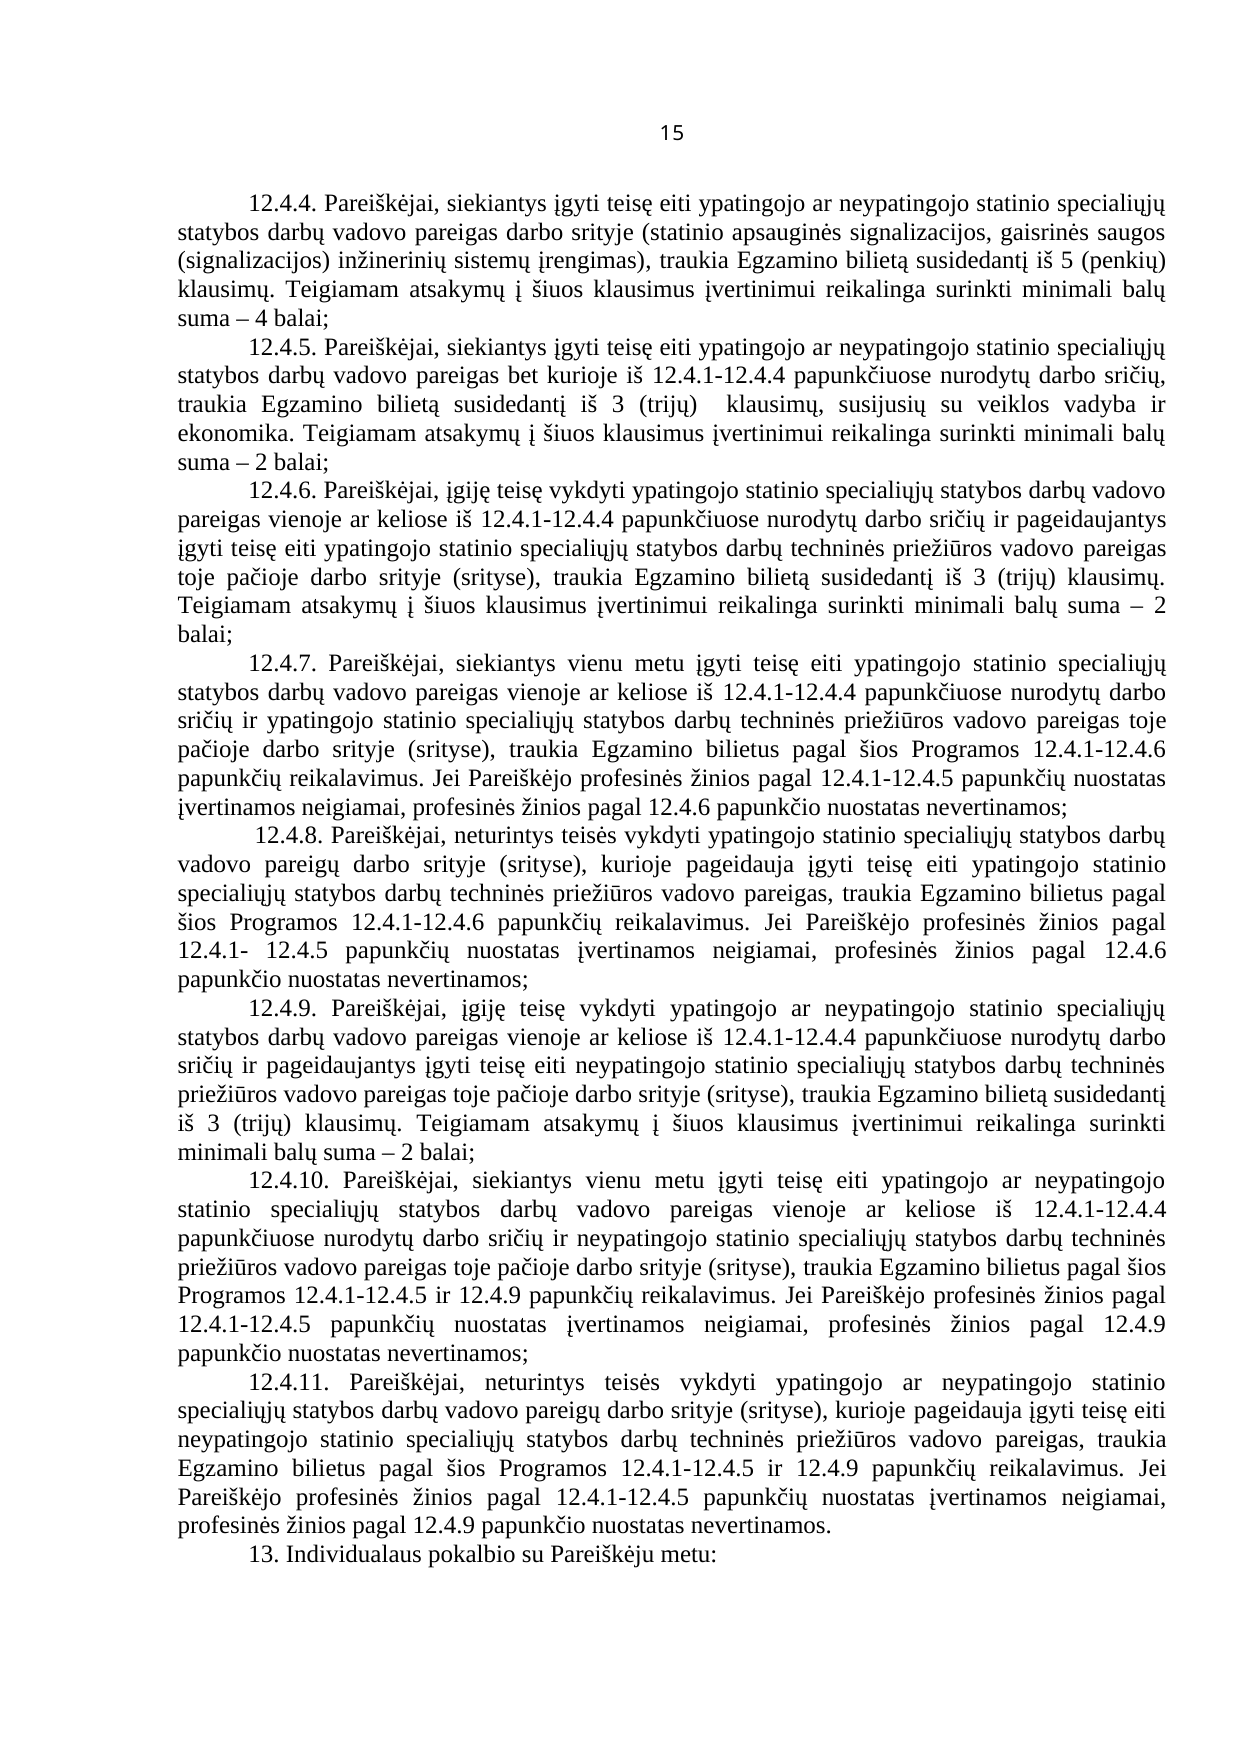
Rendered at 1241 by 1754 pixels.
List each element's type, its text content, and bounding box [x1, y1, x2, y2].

text 13. Individualaus pokalbio su Pareiškėju metu: [177, 1539, 1166, 1568]
text 12.4.11. Pareiškėjai, neturintys teisės vykdyti ypatingojo ar neypatingojo statinio specialiųjų statybos darbų vadovo pareigų darbo srityje (srityse), kurioje pageidauja įgyti teisę eiti neypatingojo statinio specialiųjų statybos darbų techninės priežiūros vadovo pareigas, traukia Egzamino bilietus pagal šios Programos 12.4.1-12.4.5 ir 12.4.9 papunkčių reikalavimus. Jei Pareiškėjo profesinės žinios pagal 12.4.1-12.4.5 papunkčių nuostatas įvertinamos neigiamai, profesinės žinios pagal 12.4.9 papunkčio nuostatas nevertinamos. [177, 1367, 1166, 1539]
text 12.4.5. Pareiškėjai, siekiantys įgyti teisę eiti ypatingojo ar neypatingojo statinio specialiųjų statybos darbų vadovo pareigas bet kurioje iš 12.4.1-12.4.4 papunkčiuose nurodytų darbo sričių, traukia Egzamino bilietą susidedantį iš 3 (trijų) klausimų, susijusių su veiklos vadyba ir ekonomika. Teigiamam atsakymų į šiuos klausimus įvertinimui reikalinga surinkti minimali balų suma – 2 balai; [177, 332, 1166, 475]
text 12.4.8. Pareiškėjai, neturintys teisės vykdyti ypatingojo statinio specialiųjų statybos darbų vadovo pareigų darbo srityje (srityse), kurioje pageidauja įgyti teisę eiti ypatingojo statinio specialiųjų statybos darbų techninės priežiūros vadovo pareigas, traukia Egzamino bilietus pagal šios Programos 12.4.1-12.4.6 papunkčių reikalavimus. Jei Pareiškėjo profesinės žinios pagal 12.4.1- 12.4.5 papunkčių nuostatas įvertinamos neigiamai, profesinės žinios pagal 12.4.6 papunkčio nuostatas nevertinamos; [177, 820, 1166, 993]
text 12.4.4. Pareiškėjai, siekiantys įgyti teisę eiti ypatingojo ar neypatingojo statinio specialiųjų statybos darbų vadovo pareigas darbo srityje (statinio apsauginės signalizacijos, gaisrinės saugos (signalizacijos) inžinerinių sistemų įrengimas), traukia Egzamino bilietą susidedantį iš 5 (penkių) klausimų. Teigiamam atsakymų į šiuos klausimus įvertinimui reikalinga surinkti minimali balų suma – 4 balai; [177, 188, 1166, 332]
text 12.4.10. Pareiškėjai, siekiantys vienu metu įgyti teisę eiti ypatingojo ar neypatingojo statinio specialiųjų statybos darbų vadovo pareigas vienoje ar keliose iš 12.4.1-12.4.4 papunkčiuose nurodytų darbo sričių ir neypatingojo statinio specialiųjų statybos darbų techninės priežiūros vadovo pareigas toje pačioje darbo srityje (srityse), traukia Egzamino bilietus pagal šios Programos 12.4.1-12.4.5 ir 12.4.9 papunkčių reikalavimus. Jei Pareiškėjo profesinės žinios pagal 12.4.1-12.4.5 papunkčių nuostatas įvertinamos neigiamai, profesinės žinios pagal 12.4.9 papunkčio nuostatas nevertinamos; [177, 1165, 1166, 1367]
text 12.4.7. Pareiškėjai, siekiantys vienu metu įgyti teisę eiti ypatingojo statinio specialiųjų statybos darbų vadovo pareigas vienoje ar keliose iš 12.4.1-12.4.4 papunkčiuose nurodytų darbo sričių ir ypatingojo statinio specialiųjų statybos darbų techninės priežiūros vadovo pareigas toje pačioje darbo srityje (srityse), traukia Egzamino bilietus pagal šios Programos 12.4.1-12.4.6 papunkčių reikalavimus. Jei Pareiškėjo profesinės žinios pagal 12.4.1-12.4.5 papunkčių nuostatas įvertinamos neigiamai, profesinės žinios pagal 12.4.6 papunkčio nuostatas nevertinamos; [177, 648, 1166, 820]
text 12.4.9. Pareiškėjai, įgiję teisę vykdyti ypatingojo ar neypatingojo statinio specialiųjų statybos darbų vadovo pareigas vienoje ar keliose iš 12.4.1-12.4.4 papunkčiuose nurodytų darbo sričių ir pageidaujantys įgyti teisę eiti neypatingojo statinio specialiųjų statybos darbų techninės priežiūros vadovo pareigas toje pačioje darbo srityje (srityse), traukia Egzamino bilietą susidedantį iš 3 (trijų) klausimų. Teigiamam atsakymų į šiuos klausimus įvertinimui reikalinga surinkti minimali balų suma – 2 balai; [177, 993, 1166, 1165]
text 12.4.6. Pareiškėjai, įgiję teisę vykdyti ypatingojo statinio specialiųjų statybos darbų vadovo pareigas vienoje ar keliose iš 12.4.1-12.4.4 papunkčiuose nurodytų darbo sričių ir pageidaujantys įgyti teisę eiti ypatingojo statinio specialiųjų statybos darbų techninės priežiūros vadovo pareigas toje pačioje darbo srityje (srityse), traukia Egzamino bilietą susidedantį iš 3 (trijų) klausimų. Teigiamam atsakymų į šiuos klausimus įvertinimui reikalinga surinkti minimali balų suma – 2 balai; [177, 475, 1166, 648]
